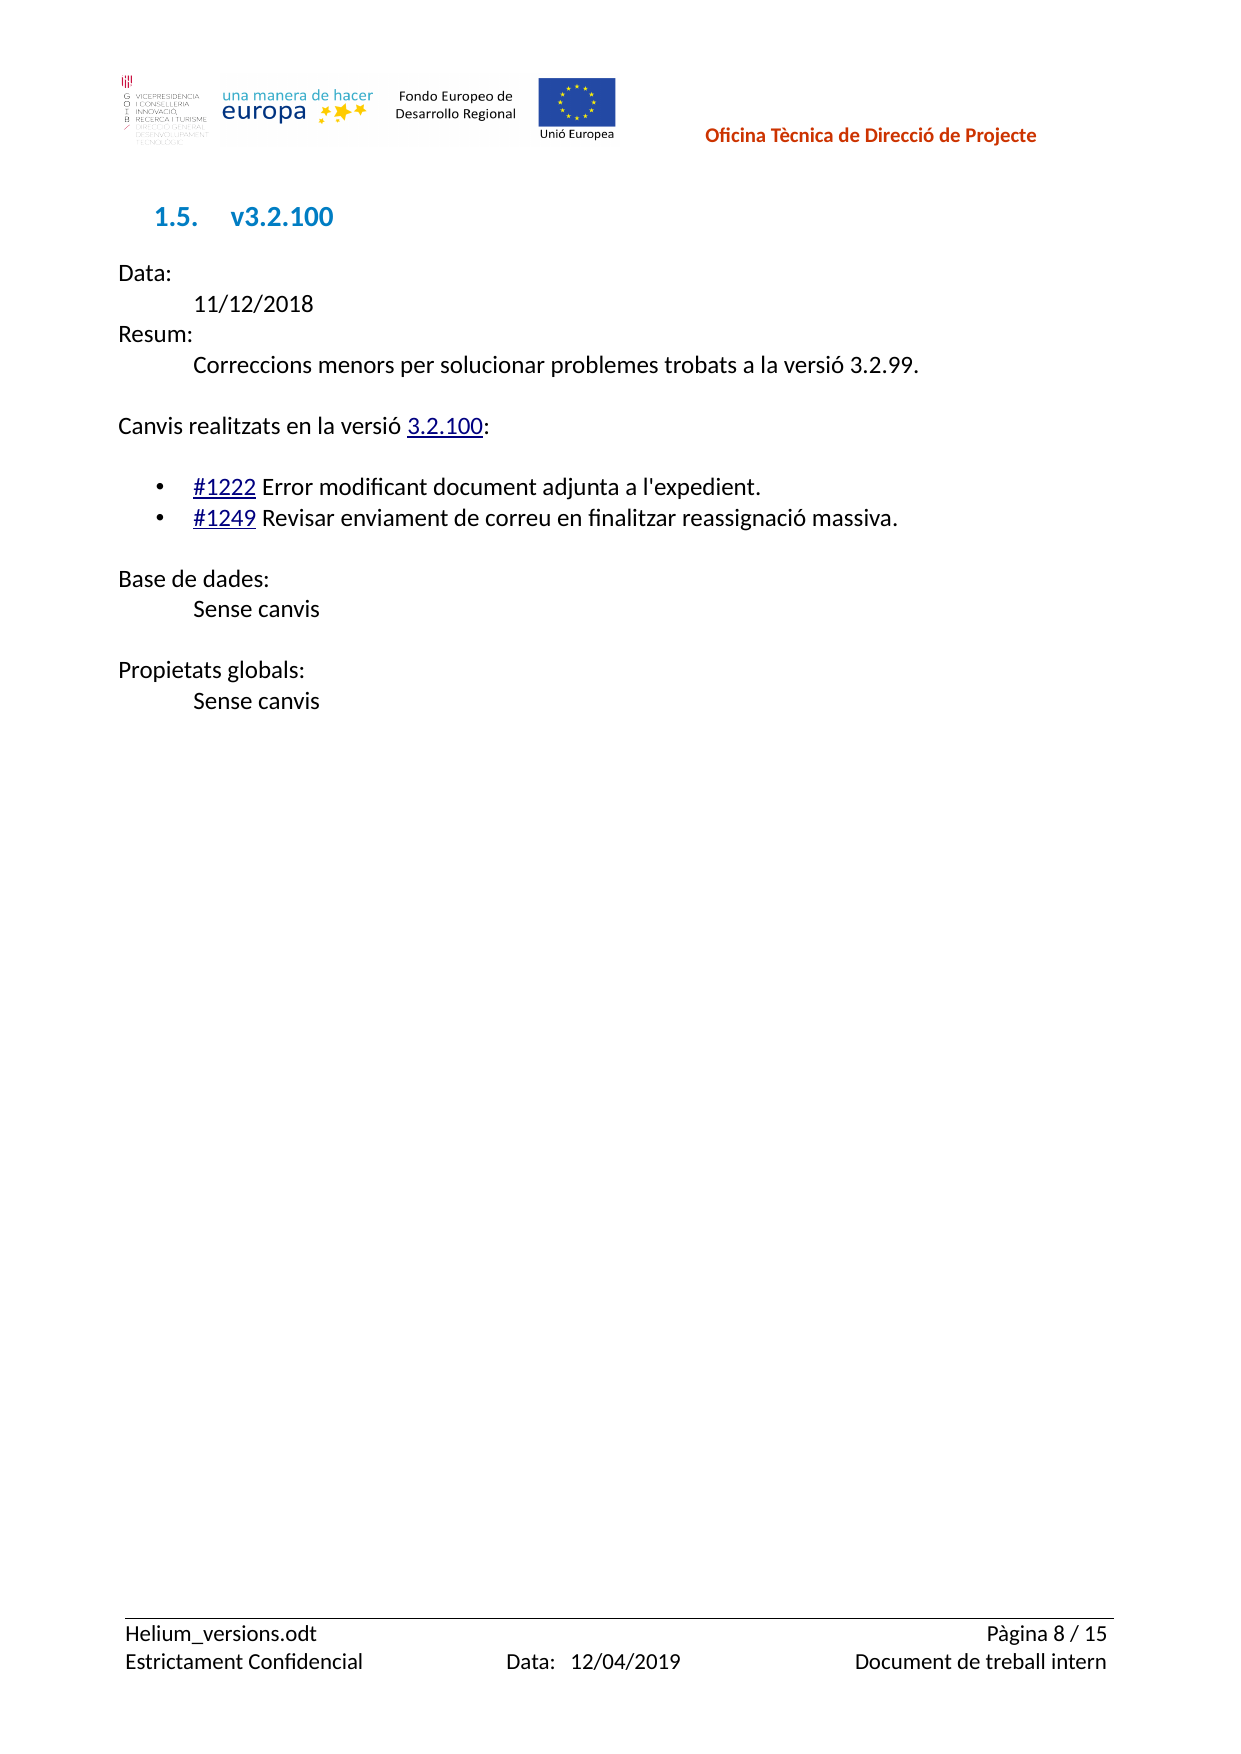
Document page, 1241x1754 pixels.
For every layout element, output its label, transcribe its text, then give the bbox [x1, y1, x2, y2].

text Base de dades: [118, 563, 1122, 593]
text Resum: [118, 319, 1122, 349]
text 11/12/2018 [118, 288, 1122, 319]
text Propietats globals: [118, 654, 1122, 685]
text Correccions menors per solucionar problemes trobats a la versió 3.2.99. [118, 349, 1122, 380]
list #1249 Revisar enviament de correu en finalitzar reassignació massiva. [156, 502, 1122, 532]
text Canvis realitzats en la versió 3.2.100: [118, 410, 1122, 441]
picture [118, 73, 213, 147]
picture [219, 73, 621, 147]
text Sense canvis [118, 593, 1122, 624]
list #1222 Error modificant document adjunta a l'expedient. [156, 471, 1122, 502]
text Data: [118, 258, 1122, 288]
subtitle v3.2.100 [153, 198, 1122, 234]
text Sense canvis [118, 685, 1122, 715]
